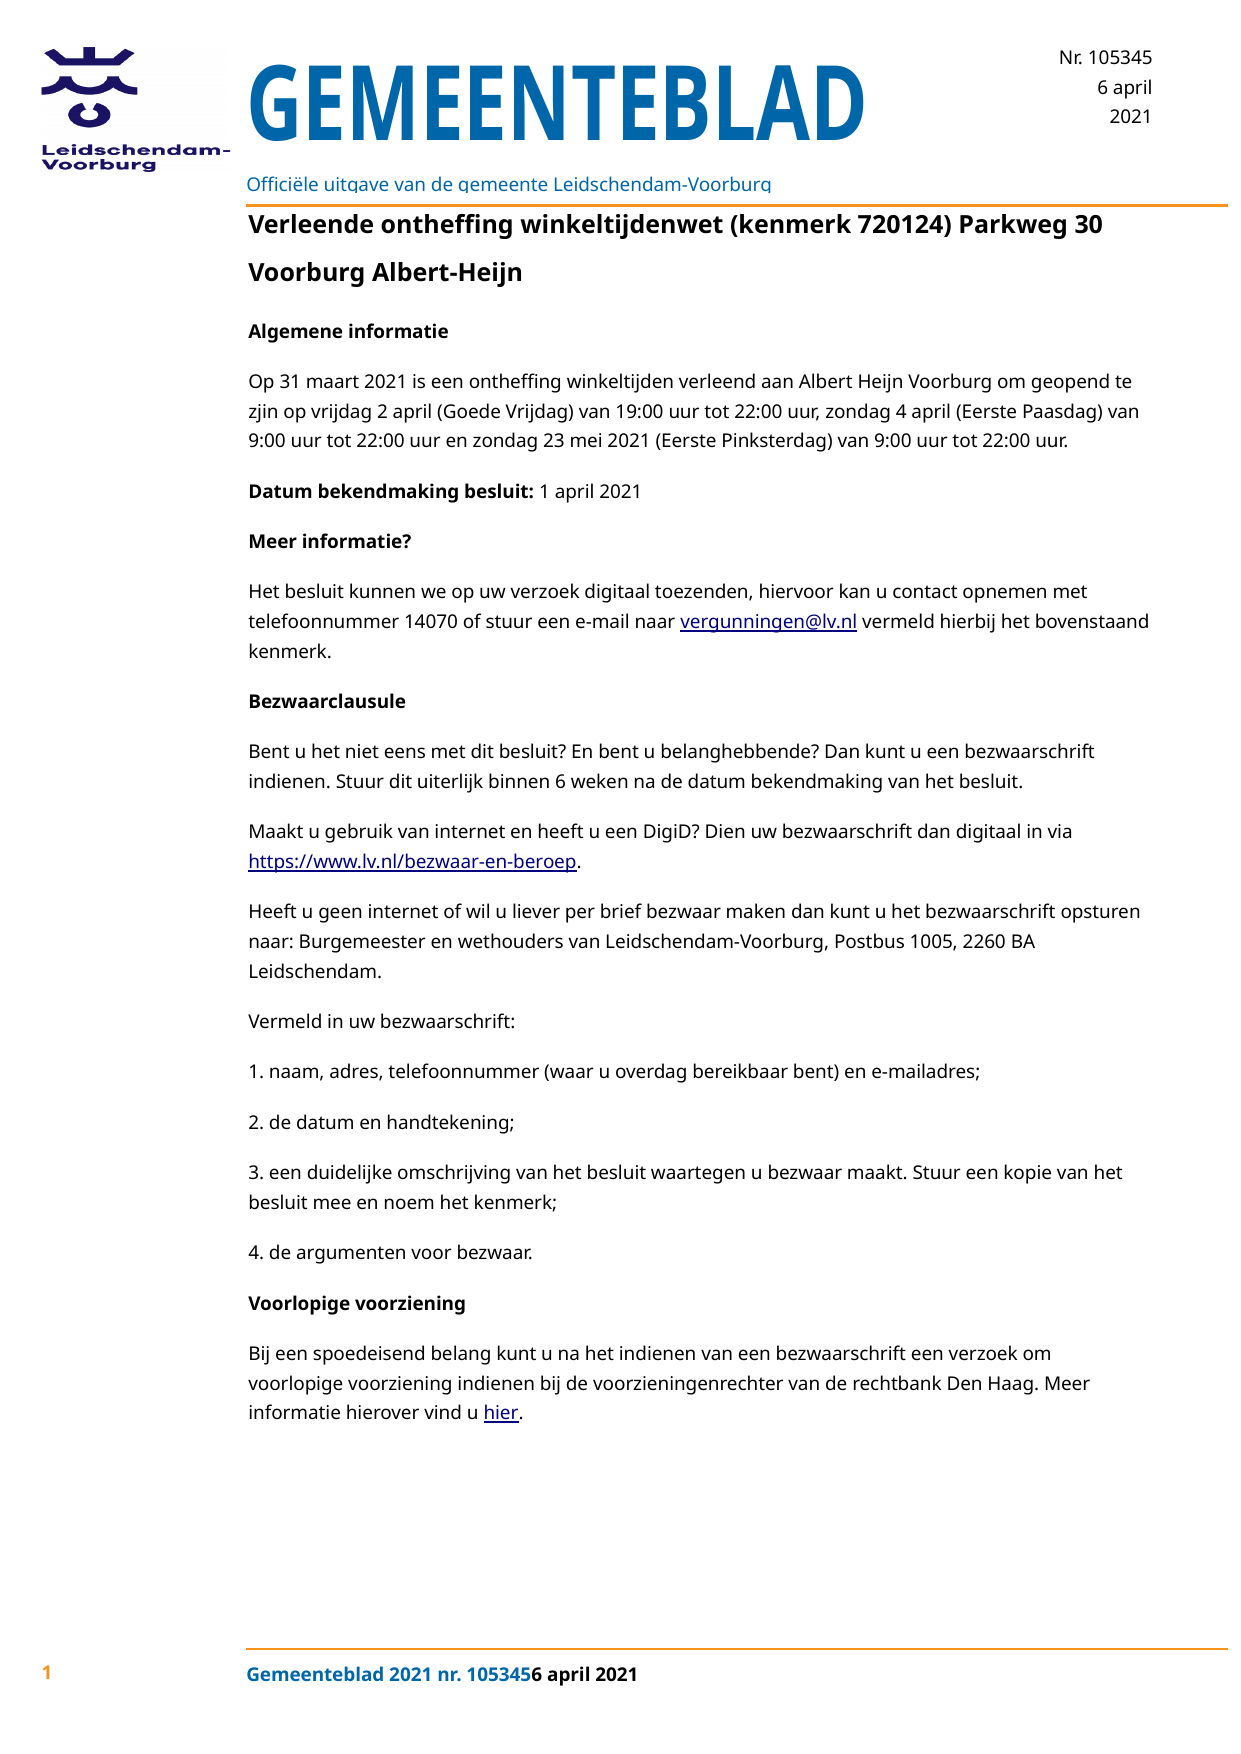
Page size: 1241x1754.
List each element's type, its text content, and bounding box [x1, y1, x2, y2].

text Datum bekendmaking besluit: 1 april 2021 [248, 478, 1152, 504]
text Voorlopige voorziening [248, 1290, 1152, 1316]
text 3. een duidelijke omschrijving van het besluit waartegen u bezwaar maakt. Stuur een kopie van het besluit mee en noem het kenmerk; [248, 1159, 1152, 1215]
text Bent u het niet eens met dit besluit? En bent u belanghebbende? Dan kunt u een bezwaarschrift indienen. Stuur dit uiterlijk binnen 6 weken na de datum bekendmaking van het besluit. [248, 739, 1152, 794]
text 4. de argumenten voor bezwaar. [248, 1239, 1152, 1265]
text Het besluit kunnen we op uw verzoek digitaal toezenden, hiervoor kan u contact opnemen met telefoonnummer 14070 of stuur een e-mail naar vergunningen@lv.nl vermeld hierbij het bovenstaand kenmerk. [248, 579, 1152, 664]
text Maakt u gebruik van internet en heeft u een DigiD? Dien uw bezwaarschrift dan digitaal in via https://www.lv.nl/bezwaar-en-beroep. [248, 819, 1152, 874]
text Heeft u geen internet of wil u liever per brief bezwaar maken dan kunt u het bezwaarschrift opsturen naar: Burgemeester en wethouders van Leidschendam-Voorburg, Postbus 1005, 2260 BA Leidschendam. [248, 899, 1152, 984]
text Vermeld in uw bezwaarschrift: [248, 1008, 1152, 1034]
text Verleende ontheffing winkeltijdenwet (kenmerk 720124) Parkweg 30 Voorburg Albert-Heijn [248, 207, 1152, 288]
text 1. naam, adres, telefoonnummer (waar u overdag bereikbaar bent) en e-mailadres; [248, 1059, 1152, 1084]
text Bezwaarclausule [248, 688, 1152, 714]
text Meer informatie? [248, 528, 1152, 554]
picture [41, 47, 231, 172]
text Bij een spoedeisend belang kunt u na het indienen van een bezwaarschrift een verzoek om voorlopige voorziening indienen bij de voorzieningenrechter van de rechtbank Den Haag. Meer informatie hierover vind u hier. [248, 1340, 1152, 1425]
text Op 31 maart 2021 is een ontheffing winkeltijden verleend aan Albert Heijn Voorburg om geopend te zjin op vrijdag 2 april (Goede Vrijdag) van 19:00 uur tot 22:00 uur, zondag 4 april (Eerste Paasdag) van 9:00 uur tot 22:00 uur en zondag 23 mei 2021 (Eerste Pinksterdag) van 9:00 uur tot 22:00 uur. [248, 368, 1152, 453]
text 2. de datum en handtekening; [248, 1109, 1152, 1135]
text Algemene informatie [248, 318, 1152, 344]
